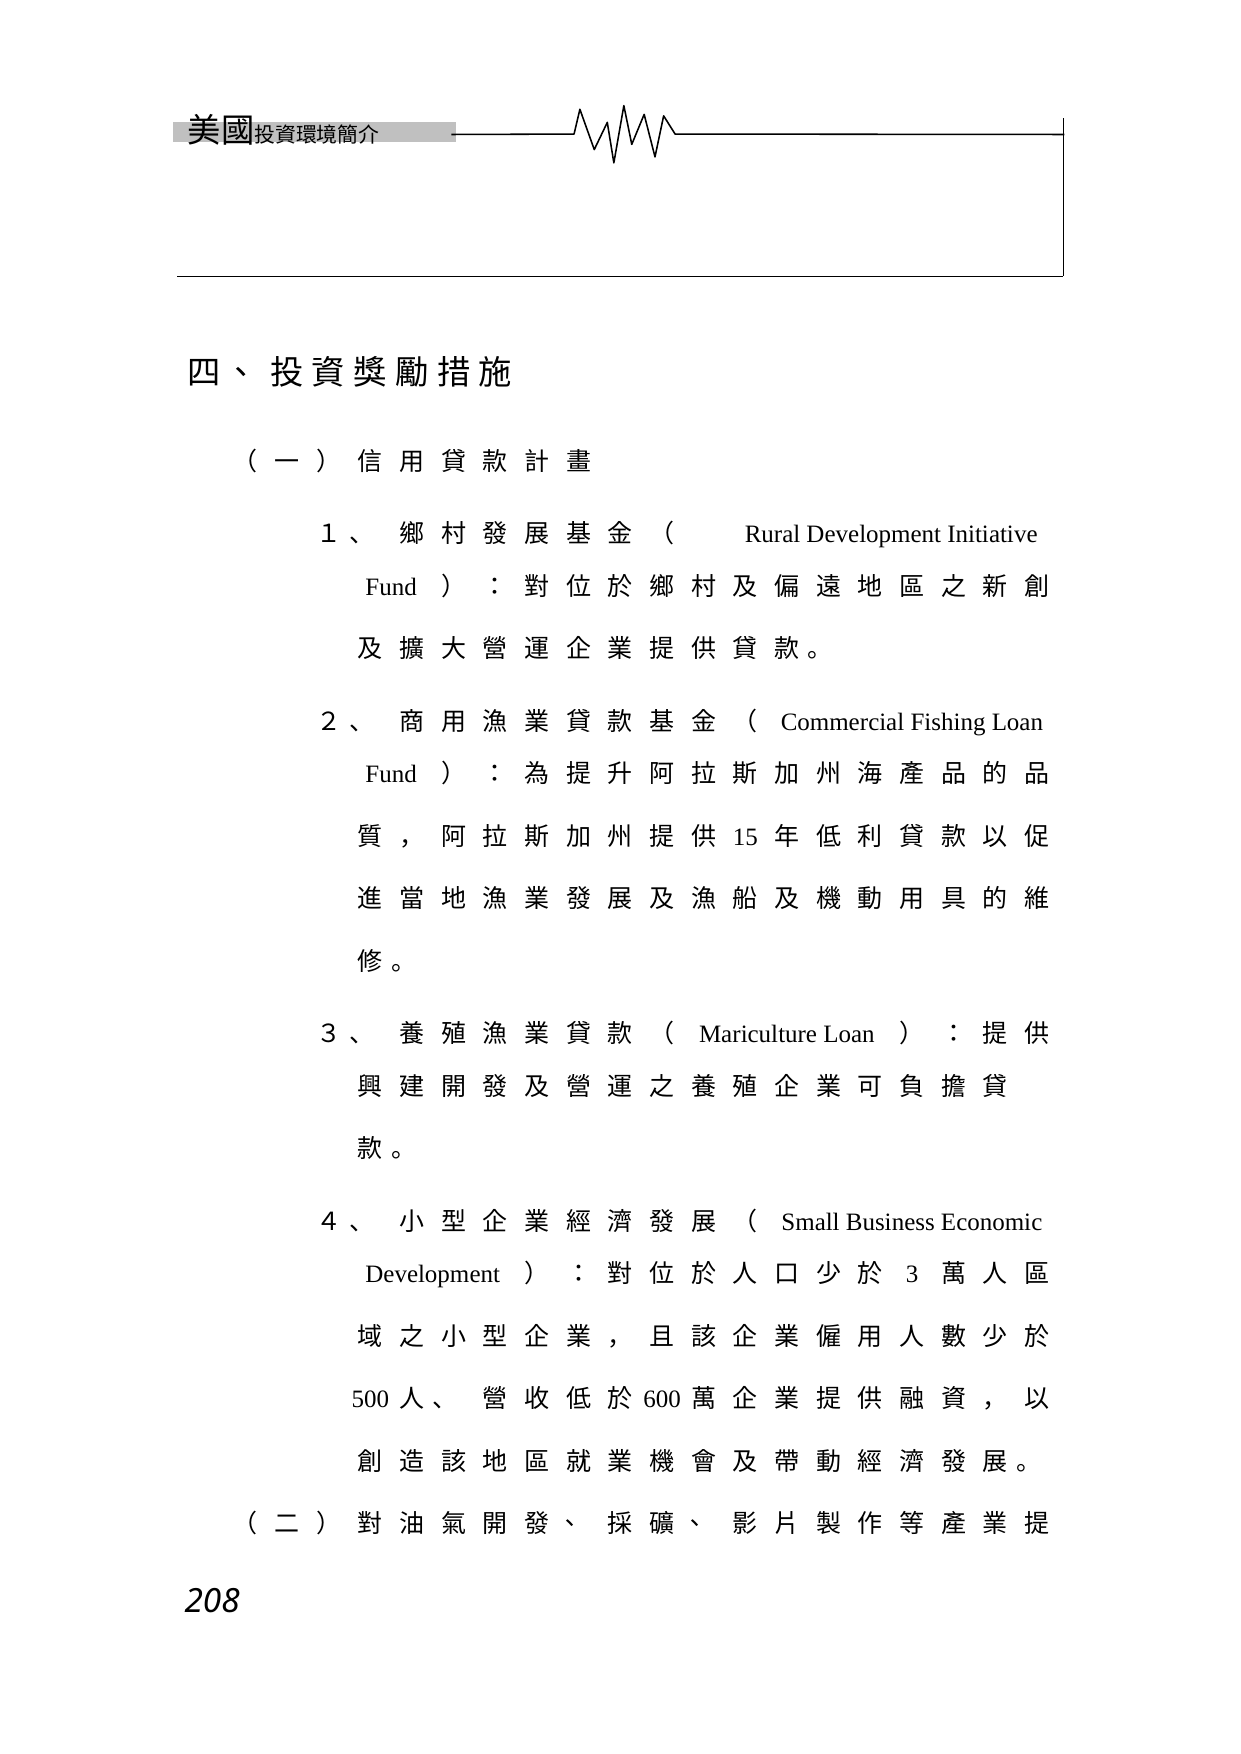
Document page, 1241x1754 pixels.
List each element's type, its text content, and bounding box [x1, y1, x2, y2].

text ３、養殖漁業貸款（Mariculture Loan）：提供興建開發及營運之養殖企業可負擔貸款。 [281, 980, 1058, 1167]
text １、鄉村發展基金（ Rural Development Initiative Fund）：對位於鄉村及偏遠地區之新創及擴大營運企業提供貸款。 [281, 480, 1058, 667]
text ４、小型企業經濟發展（Small Business Economic Development）：對位於人口少於3萬人區域之小型企業，且該企業僱用人數少於500人、營收低於600萬企業提供融資，以創造該地區就業機會及帶動經濟發展。 [281, 1167, 1058, 1480]
text 四、投資獎勵措施 [183, 328, 1058, 391]
text ２、商用漁業貸款基金（Commercial Fishing Loan Fund）：為提升阿拉斯加州海產品的品質，阿拉斯加州提供15年低利貸款以促進當地漁業發展及漁船及機動用具的維修。 [281, 667, 1058, 980]
text （一）信用貸款計畫 [207, 417, 1058, 480]
text （二）對油氣開發、採礦、影片製作等產業提 [207, 1480, 1058, 1542]
